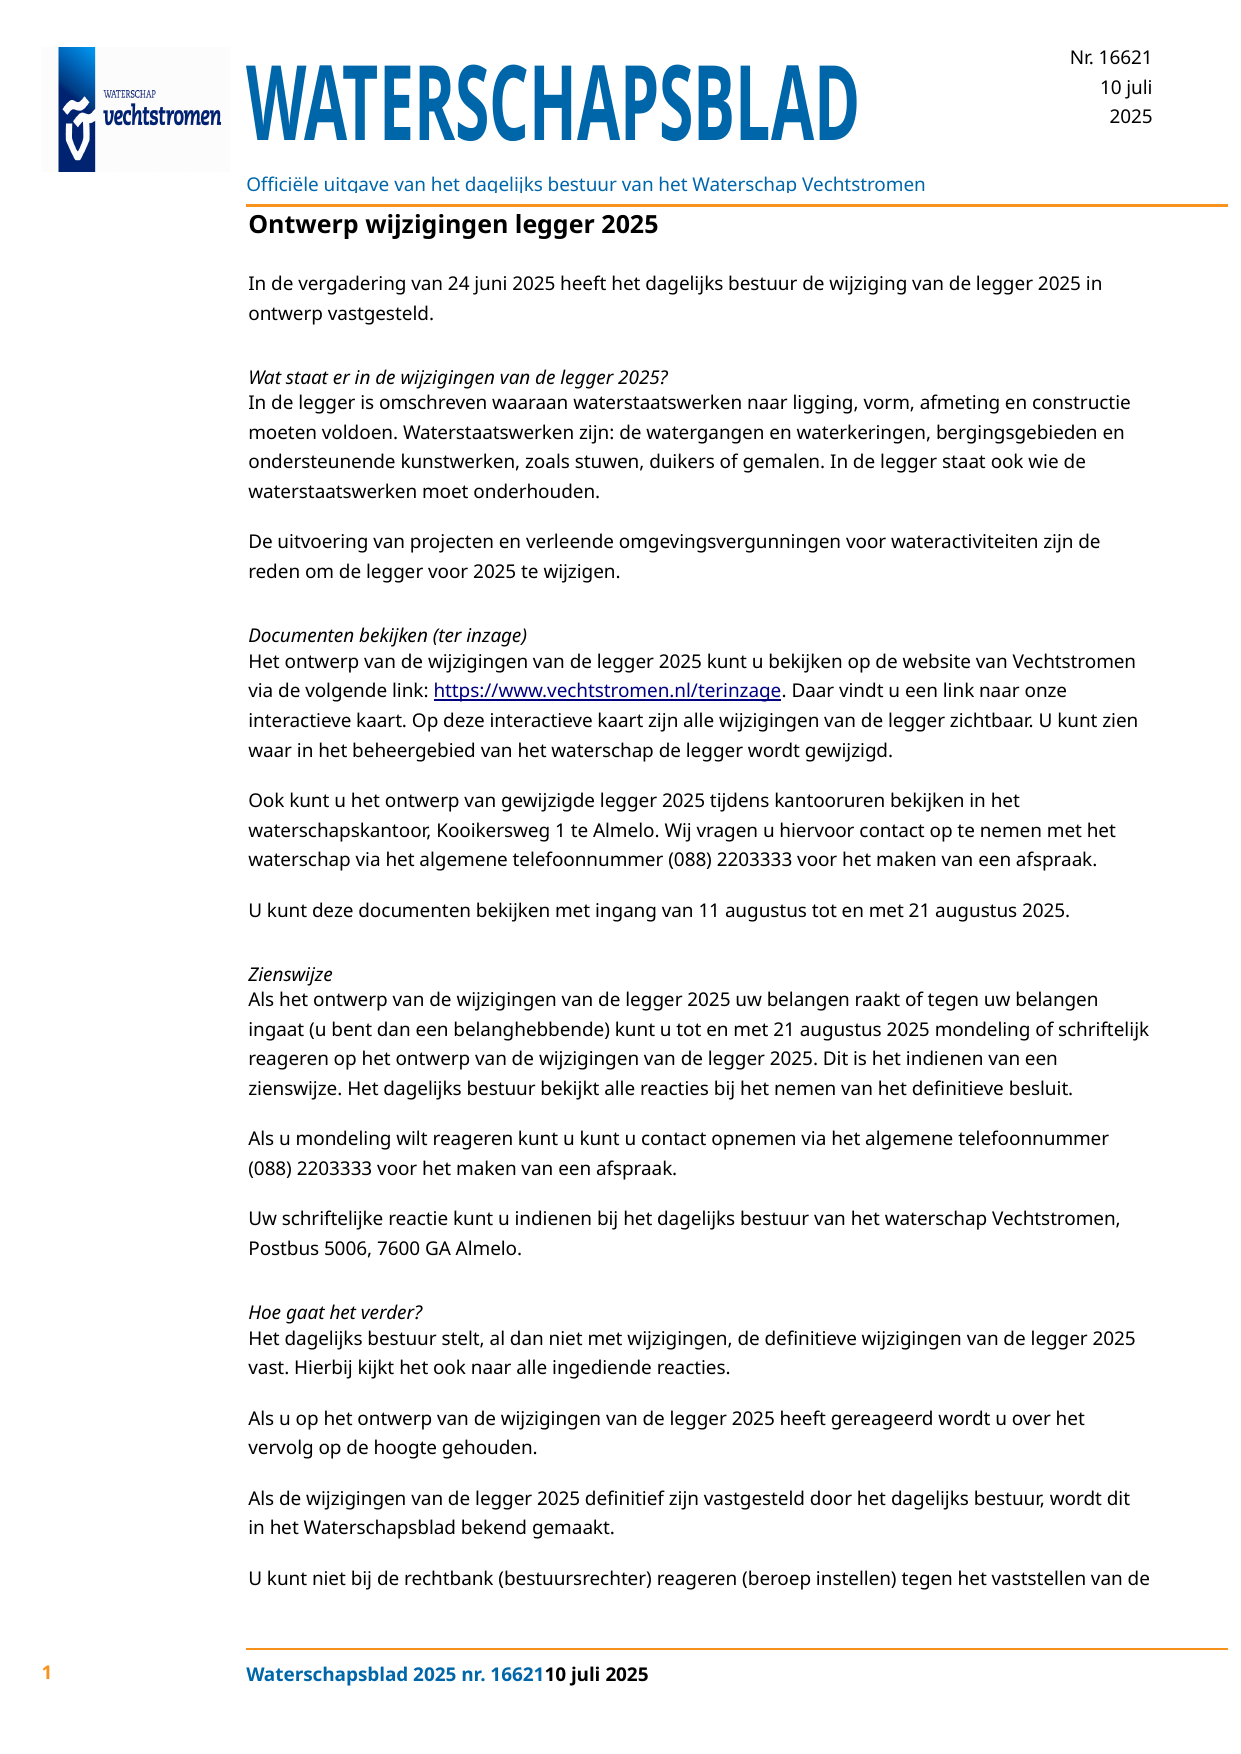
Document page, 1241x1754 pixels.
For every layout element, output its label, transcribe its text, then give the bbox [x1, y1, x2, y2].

text Als u op het ontwerp van de wijzigingen van de legger 2025 heeft gereageerd wordt u over het vervolg op de hoogte gehouden. [248, 1405, 1152, 1460]
text In de vergadering van 24 juni 2025 heeft het dagelijks bestuur de wijziging van de legger 2025 in ontwerp vastgesteld. [248, 270, 1152, 326]
text Als het ontwerp van de wijzigingen van de legger 2025 uw belangen raakt of tegen uw belangen ingaat (u bent dan een belanghebbende) kunt u tot en met 21 augustus 2025 mondeling of schriftelijk reageren op het ontwerp van de wijzigingen van de legger 2025. Dit is het indienen van een zienswijze. Het dagelijks bestuur bekijkt alle reacties bij het nemen van het definitieve besluit. [248, 986, 1152, 1101]
text Ook kunt u het ontwerp van gewijzigde legger 2025 tijdens kantooruren bekijken in het waterschapskantoor, Kooikersweg 1 te Almelo. Wij vragen u hiervoor contact op te nemen met het waterschap via het algemene telefoonnummer (088) 2203333 voor het maken van een afspraak. [248, 787, 1152, 872]
text Zienswijze [248, 961, 1152, 986]
text Als de wijzigingen van de legger 2025 definitief zijn vastgesteld door het dagelijks bestuur, wordt dit in het Waterschapsblad bekend gemaakt. [248, 1485, 1152, 1540]
text U kunt niet bij de rechtbank (bestuursrechter) reageren (beroep instellen) tegen het vaststellen van de [248, 1565, 1152, 1591]
text Hoe gaat het verder? [248, 1299, 1152, 1325]
text Uw schriftelijke reactie kunt u indienen bij het dagelijks bestuur van het waterschap Vechtstromen, Postbus 5006, 7600 GA Almelo. [248, 1206, 1152, 1261]
text Documenten bekijken (ter inzage) [248, 622, 1152, 648]
text Het ontwerp van de wijzigingen van de legger 2025 kunt u bekijken op de website van Vechtstromen via de volgende link: https://www.vechtstromen.nl/terinzage. Daar vindt u een link naar onze interactieve kaart. Op deze interactieve kaart zijn alle wijzigingen van de legger zichtbaar. U kunt zien waar in het beheergebied van het waterschap de legger wordt gewijzigd. [248, 648, 1152, 762]
text U kunt deze documenten bekijken met ingang van 11 augustus tot en met 21 augustus 2025. [248, 897, 1152, 922]
picture [41, 47, 231, 172]
text Ontwerp wijzigingen legger 2025 [248, 207, 1152, 241]
text Als u mondeling wilt reageren kunt u kunt u contact opnemen via het algemene telefoonnummer (088) 2203333 voor het maken van een afspraak. [248, 1126, 1152, 1181]
text In de legger is omschreven waaraan waterstaatswerken naar ligging, vorm, afmeting en constructie moeten voldoen. Waterstaatswerken zijn: de watergangen en waterkeringen, bergingsgebieden en ondersteunende kunstwerken, zoals stuwen, duikers of gemalen. In de legger staat ook wie de waterstaatswerken moet onderhouden. [248, 389, 1152, 504]
text De uitvoering van projecten en verleende omgevingsvergunningen voor wateractiviteiten zijn de reden om de legger voor 2025 te wijzigen. [248, 529, 1152, 584]
text Het dagelijks bestuur stelt, al dan niet met wijzigingen, de definitieve wijzigingen van de legger 2025 vast. Hierbij kijkt het ook naar alle ingediende reacties. [248, 1325, 1152, 1380]
text Wat staat er in de wijzigingen van de legger 2025? [248, 364, 1152, 389]
